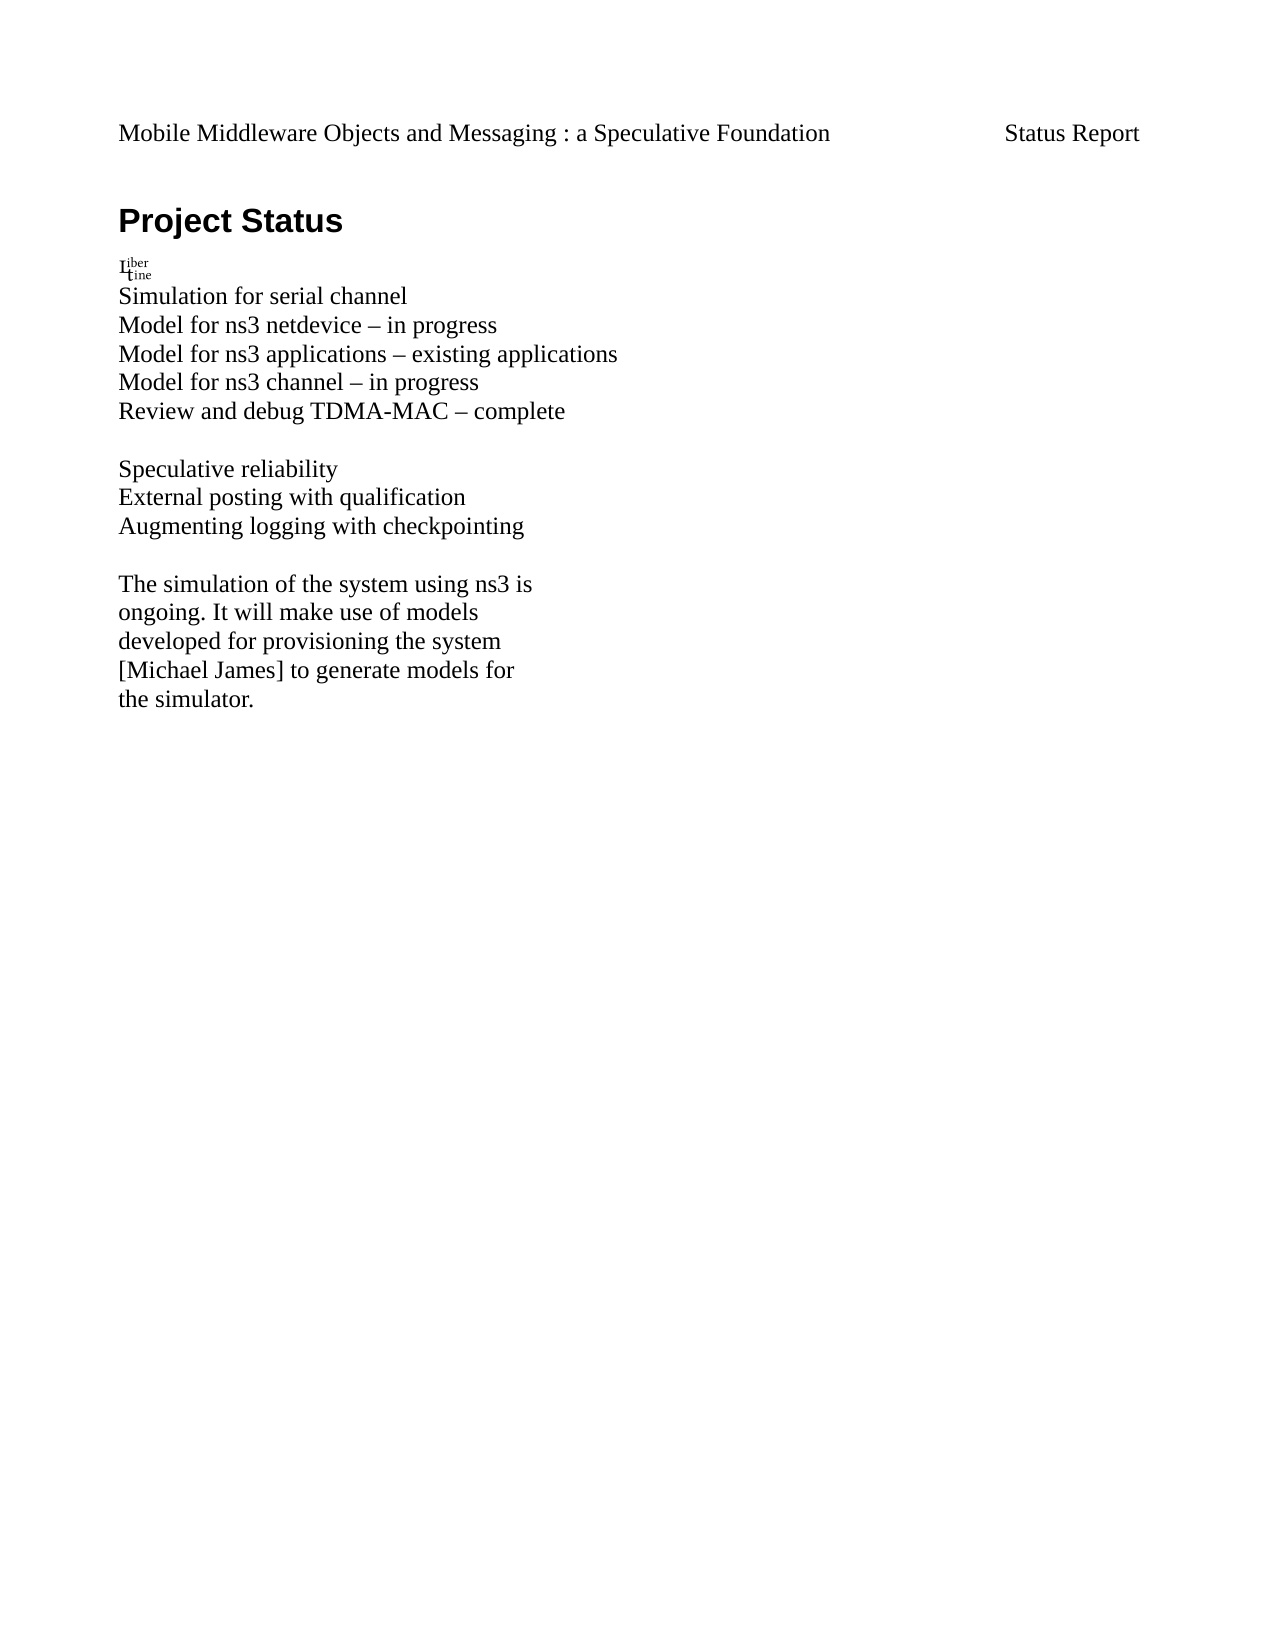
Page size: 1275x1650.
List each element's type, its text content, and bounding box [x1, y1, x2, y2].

text  [118, 252, 1157, 281]
text Model for ns3 netdevice – in progress [118, 310, 1157, 339]
text Model for ns3 applications – existing applications [118, 339, 1157, 367]
text Review and debug TDMA-MAC – complete [118, 396, 1157, 425]
text External posting with qualification [118, 482, 1157, 511]
text Model for ns3 channel – in progress [118, 367, 1157, 396]
text Speculative reliability [118, 454, 1157, 482]
subtitle Project Status [118, 201, 1157, 240]
text [Michael James] to generate models for [118, 655, 1157, 684]
text developed for provisioning the system [118, 626, 1157, 655]
text the simulator. [118, 684, 1157, 712]
text Simulation for serial channel [118, 281, 1157, 310]
text The simulation of the system using ns3 is [118, 569, 1157, 597]
text Augmenting logging with checkpointing [118, 511, 1157, 540]
text ongoing. It will make use of models [118, 597, 1157, 626]
